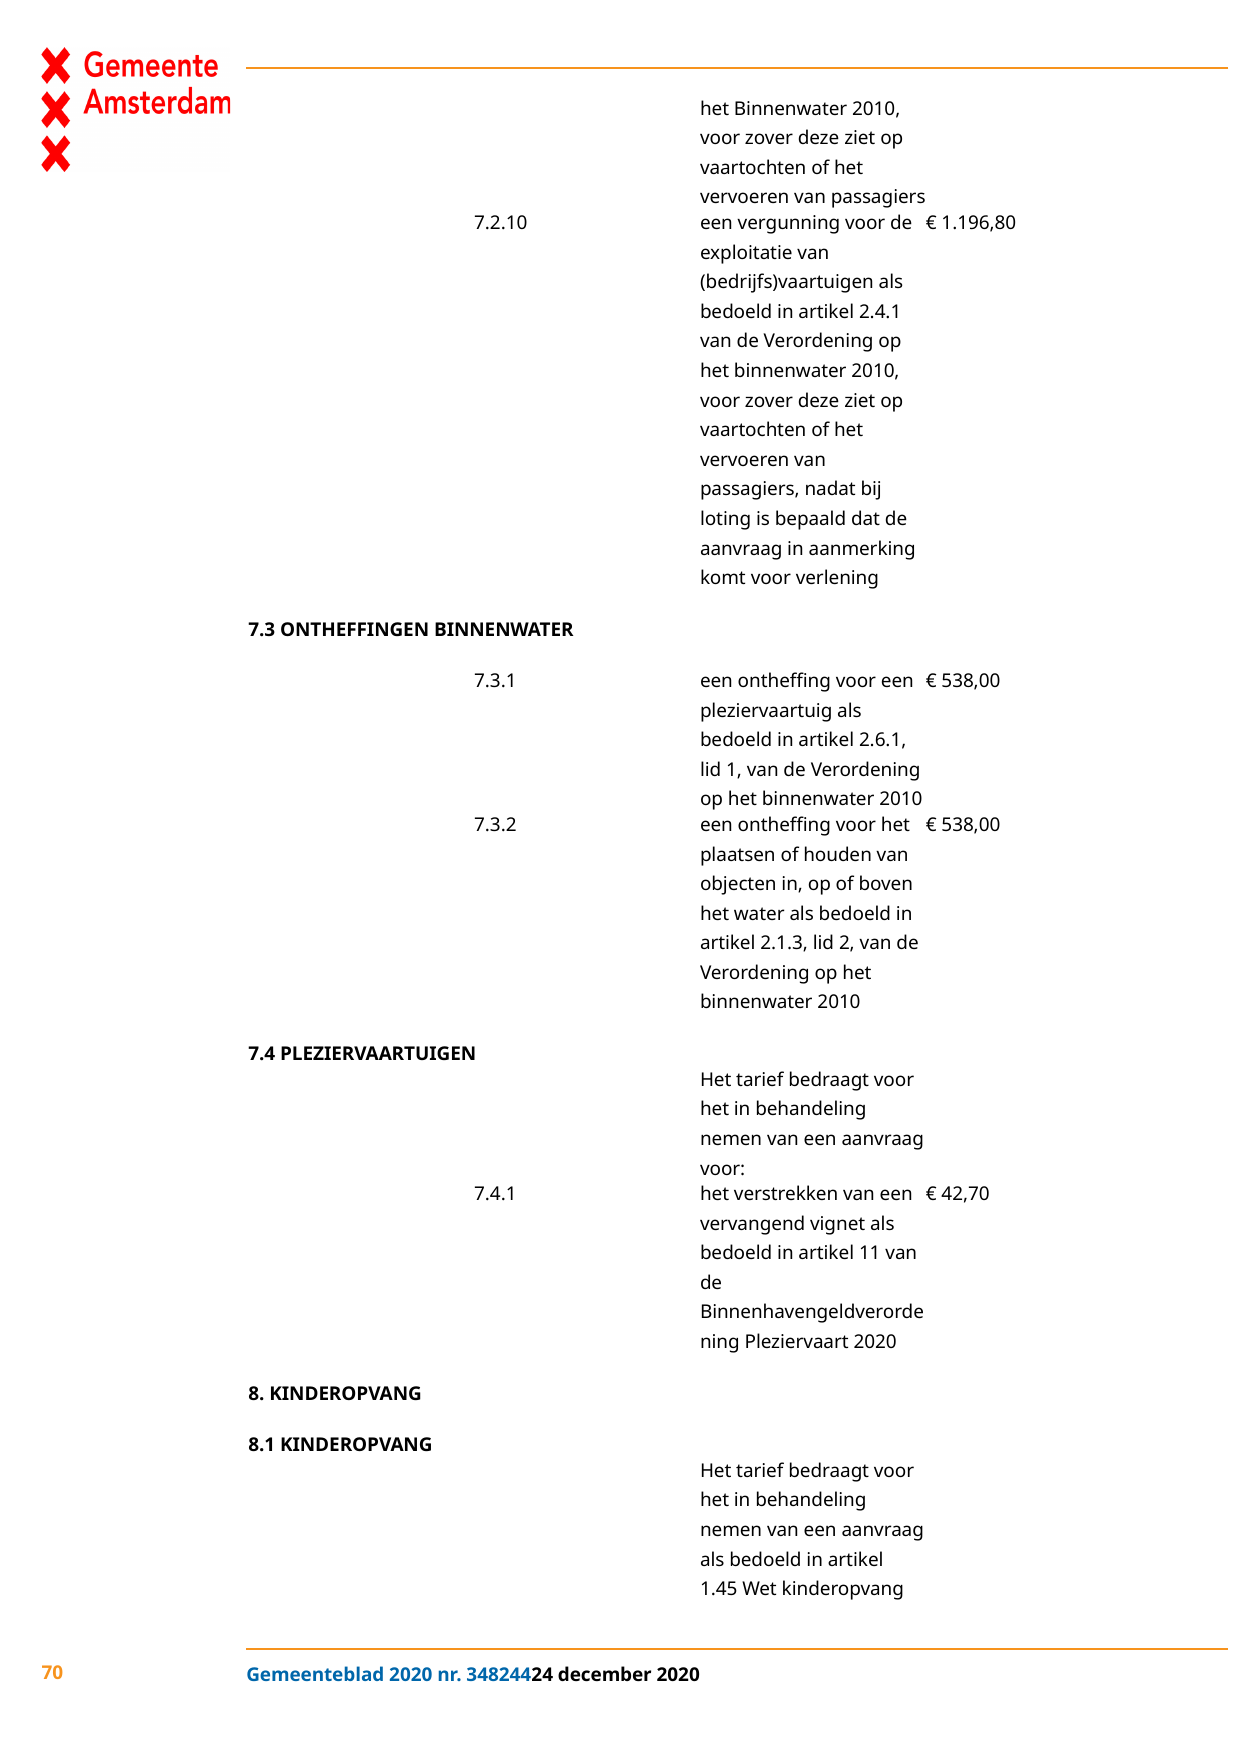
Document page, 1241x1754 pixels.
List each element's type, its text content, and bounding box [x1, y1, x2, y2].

table_cell 8. KINDEROPVANG [248, 1380, 926, 1406]
table_cell het verstrekken van een vervangend vignet als bedoeld in artikel 11 van de Binnenhavengeldverordening Pleziervaart 2020 [700, 1180, 926, 1354]
table_cell [474, 1354, 700, 1380]
table_cell [700, 641, 926, 667]
table_cell 7.4 PLEZIERVAARTUIGEN [248, 1040, 926, 1066]
table_cell [926, 1380, 1152, 1406]
table_cell [248, 590, 474, 616]
table_cell [248, 811, 474, 1014]
table_cell [926, 95, 1152, 209]
table_cell [248, 95, 474, 209]
table_cell [926, 1066, 1152, 1180]
table_cell [248, 1406, 474, 1431]
table_cell 7.4.1 [474, 1180, 700, 1354]
table_cell [248, 667, 474, 811]
table_cell [474, 1457, 700, 1601]
table_cell 7.2.10 [474, 209, 700, 590]
table_cell [700, 1015, 926, 1040]
table_cell € 538,00 [926, 667, 1152, 811]
table_cell [248, 1180, 474, 1354]
table_cell een vergunning voor de exploitatie van (bedrijfs)vaartuigen als bedoeld in artikel 2.4.1 van de Verordening op het binnenwater 2010, voor zover deze ziet op vaartochten of het vervoeren van passagiers, nadat bij loting is bepaald dat de aanvraag in aanmerking komt voor verlening [700, 209, 926, 590]
table_cell [474, 95, 700, 209]
table_cell [248, 209, 474, 590]
table_cell 7.3 ONTHEFFINGEN BINNENWATER [248, 616, 926, 641]
table_cell [926, 641, 1152, 667]
table_cell Het tarief bedraagt voor het in behandeling nemen van een aanvraag voor: [700, 1066, 926, 1180]
table_cell [474, 1015, 700, 1040]
table_cell [474, 1406, 700, 1431]
table_cell [926, 1457, 1152, 1601]
table_cell [248, 641, 474, 667]
table_cell [700, 1406, 926, 1431]
table_cell een ontheffing voor een pleziervaartuig als bedoeld in artikel 2.6.1, lid 1, van de Verordening op het binnenwater 2010 [700, 667, 926, 811]
table_cell [926, 1354, 1152, 1380]
table_cell Het tarief bedraagt voor het in behandeling nemen van een aanvraag als bedoeld in artikel 1.45 Wet kinderopvang [700, 1457, 926, 1601]
table_cell € 1.196,80 [926, 209, 1152, 590]
table_cell [248, 1066, 474, 1180]
table_cell 7.3.1 [474, 667, 700, 811]
table_cell [926, 1040, 1152, 1066]
table_cell [926, 616, 1152, 641]
table_cell [248, 1457, 474, 1601]
table_cell [248, 1015, 474, 1040]
table_cell [926, 1406, 1152, 1431]
table_cell [926, 590, 1152, 616]
table_cell [926, 1431, 1152, 1457]
table_cell [700, 590, 926, 616]
table_cell € 538,00 [926, 811, 1152, 1014]
table_cell [926, 1015, 1152, 1040]
table_cell [474, 1066, 700, 1180]
picture [41, 47, 231, 172]
table_cell 8.1 KINDEROPVANG [248, 1431, 926, 1457]
table_cell € 42,70 [926, 1180, 1152, 1354]
table_cell een ontheffing voor het plaatsen of houden van objecten in, op of boven het water als bedoeld in artikel 2.1.3, lid 2, van de Verordening op het binnenwater 2010 [700, 811, 926, 1014]
table_cell [474, 641, 700, 667]
table_cell [700, 1354, 926, 1380]
table_cell [474, 590, 700, 616]
table_cell het Binnenwater 2010, voor zover deze ziet op vaartochten of het vervoeren van passagiers [700, 95, 926, 209]
table_cell 7.3.2 [474, 811, 700, 1014]
table_cell [248, 1354, 474, 1380]
